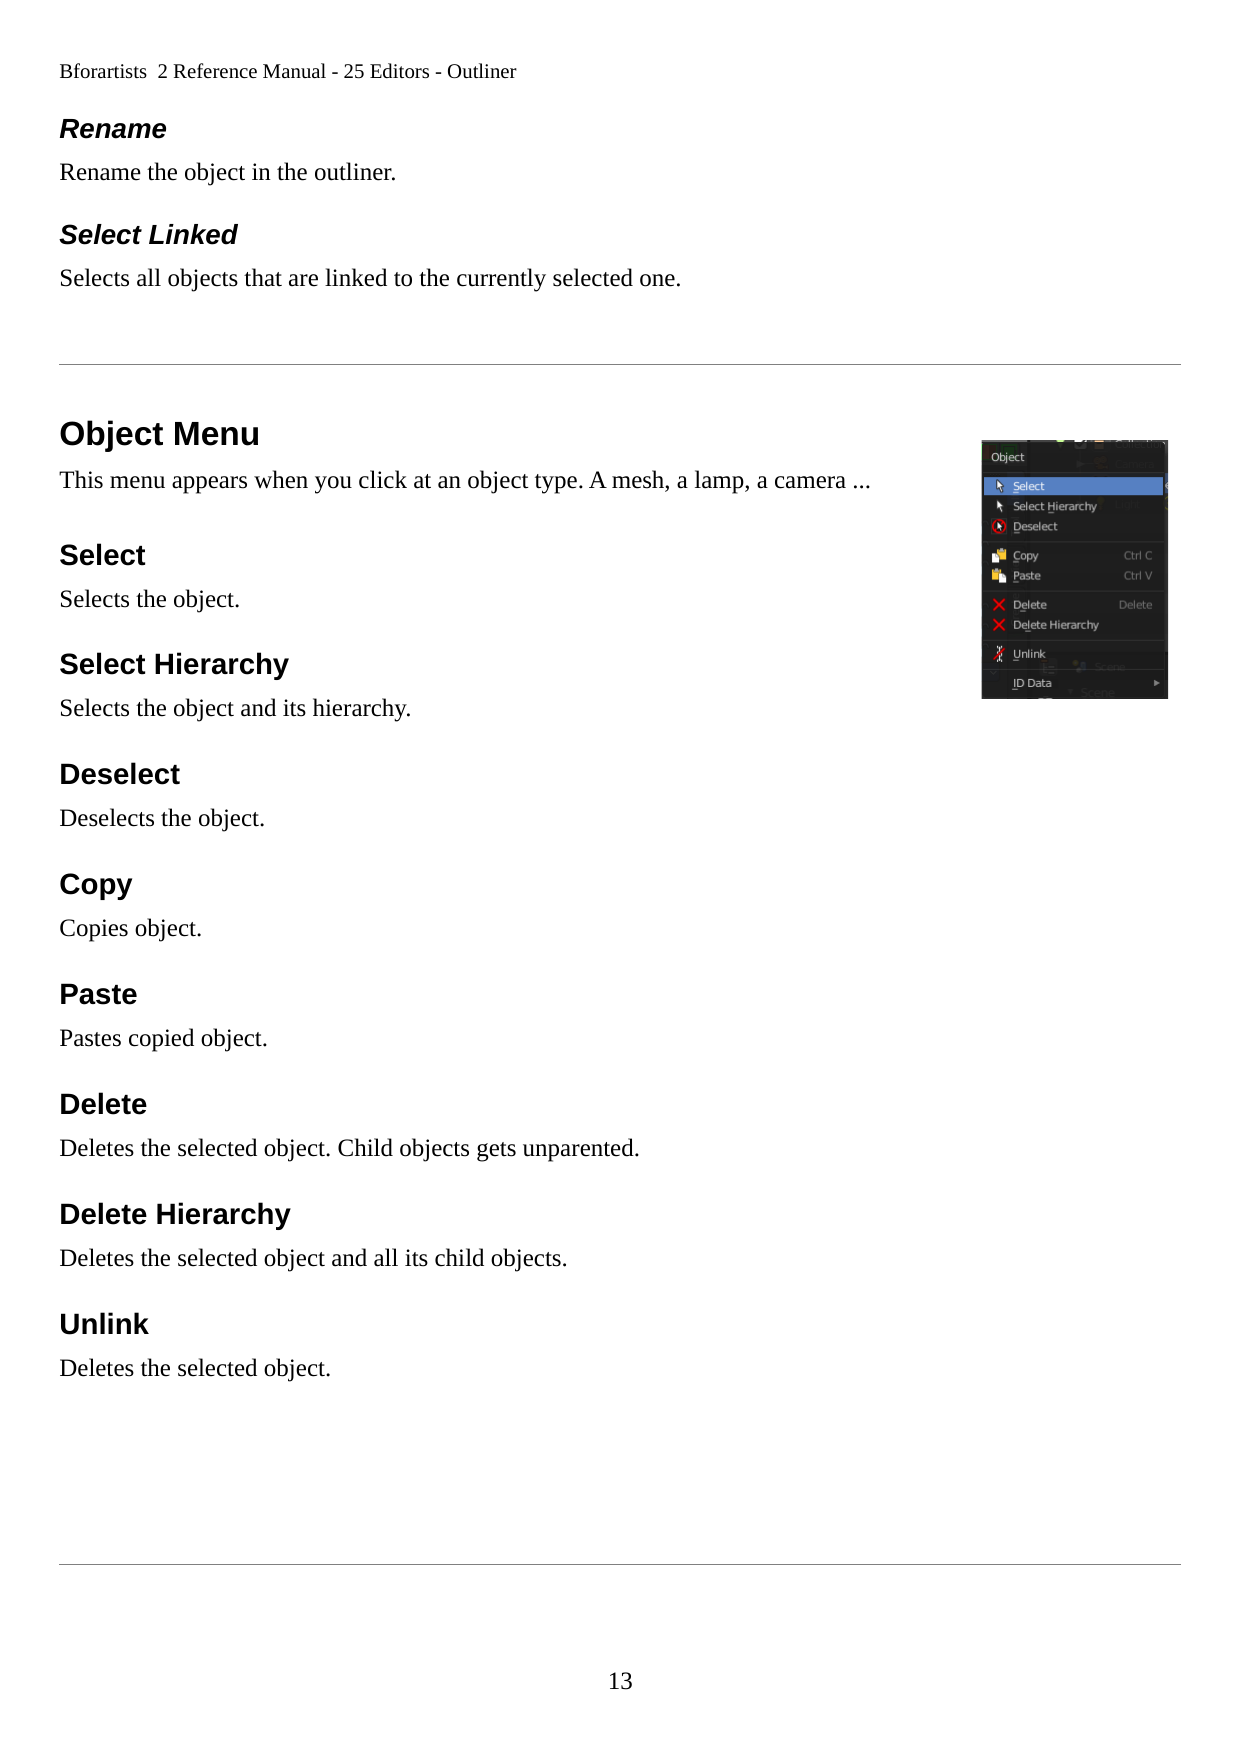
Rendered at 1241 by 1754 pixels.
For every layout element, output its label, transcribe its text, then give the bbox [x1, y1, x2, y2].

subtitle [1169, 537, 1181, 571]
subtitle Delete Hierarchy [59, 1197, 1181, 1231]
text Deselects the object. [59, 803, 1181, 832]
text Selects the object and its hierarchy. [59, 693, 1181, 722]
subtitle Object Menu [59, 414, 1181, 453]
text Copies object. [59, 913, 1181, 942]
text Rename the object in the outliner. [59, 157, 1181, 186]
subtitle Delete [59, 1087, 1181, 1121]
text Deletes the selected object and all its child objects. [59, 1243, 1181, 1272]
picture [981, 440, 1169, 699]
text This menu appears when you click at an object type. A mesh, a lamp, a camera ... [59, 465, 981, 494]
subtitle [1169, 647, 1181, 681]
subtitle Unlink [59, 1307, 1181, 1340]
subtitle Copy [59, 867, 1181, 901]
subtitle Rename [59, 113, 1181, 144]
subtitle Select Linked [59, 218, 1181, 250]
text Deletes the selected object. Child objects gets unparented. [59, 1133, 1181, 1162]
subtitle Deselect [59, 757, 1181, 791]
text Deletes the selected object. [59, 1353, 1181, 1382]
text Selects the object. [59, 584, 981, 612]
subtitle Select Hierarchy [59, 647, 981, 681]
subtitle Paste [59, 977, 1181, 1011]
text Pastes copied object. [59, 1023, 1181, 1052]
text Selects all objects that are linked to the currently selected one. [59, 263, 1181, 292]
subtitle Select [59, 537, 981, 571]
